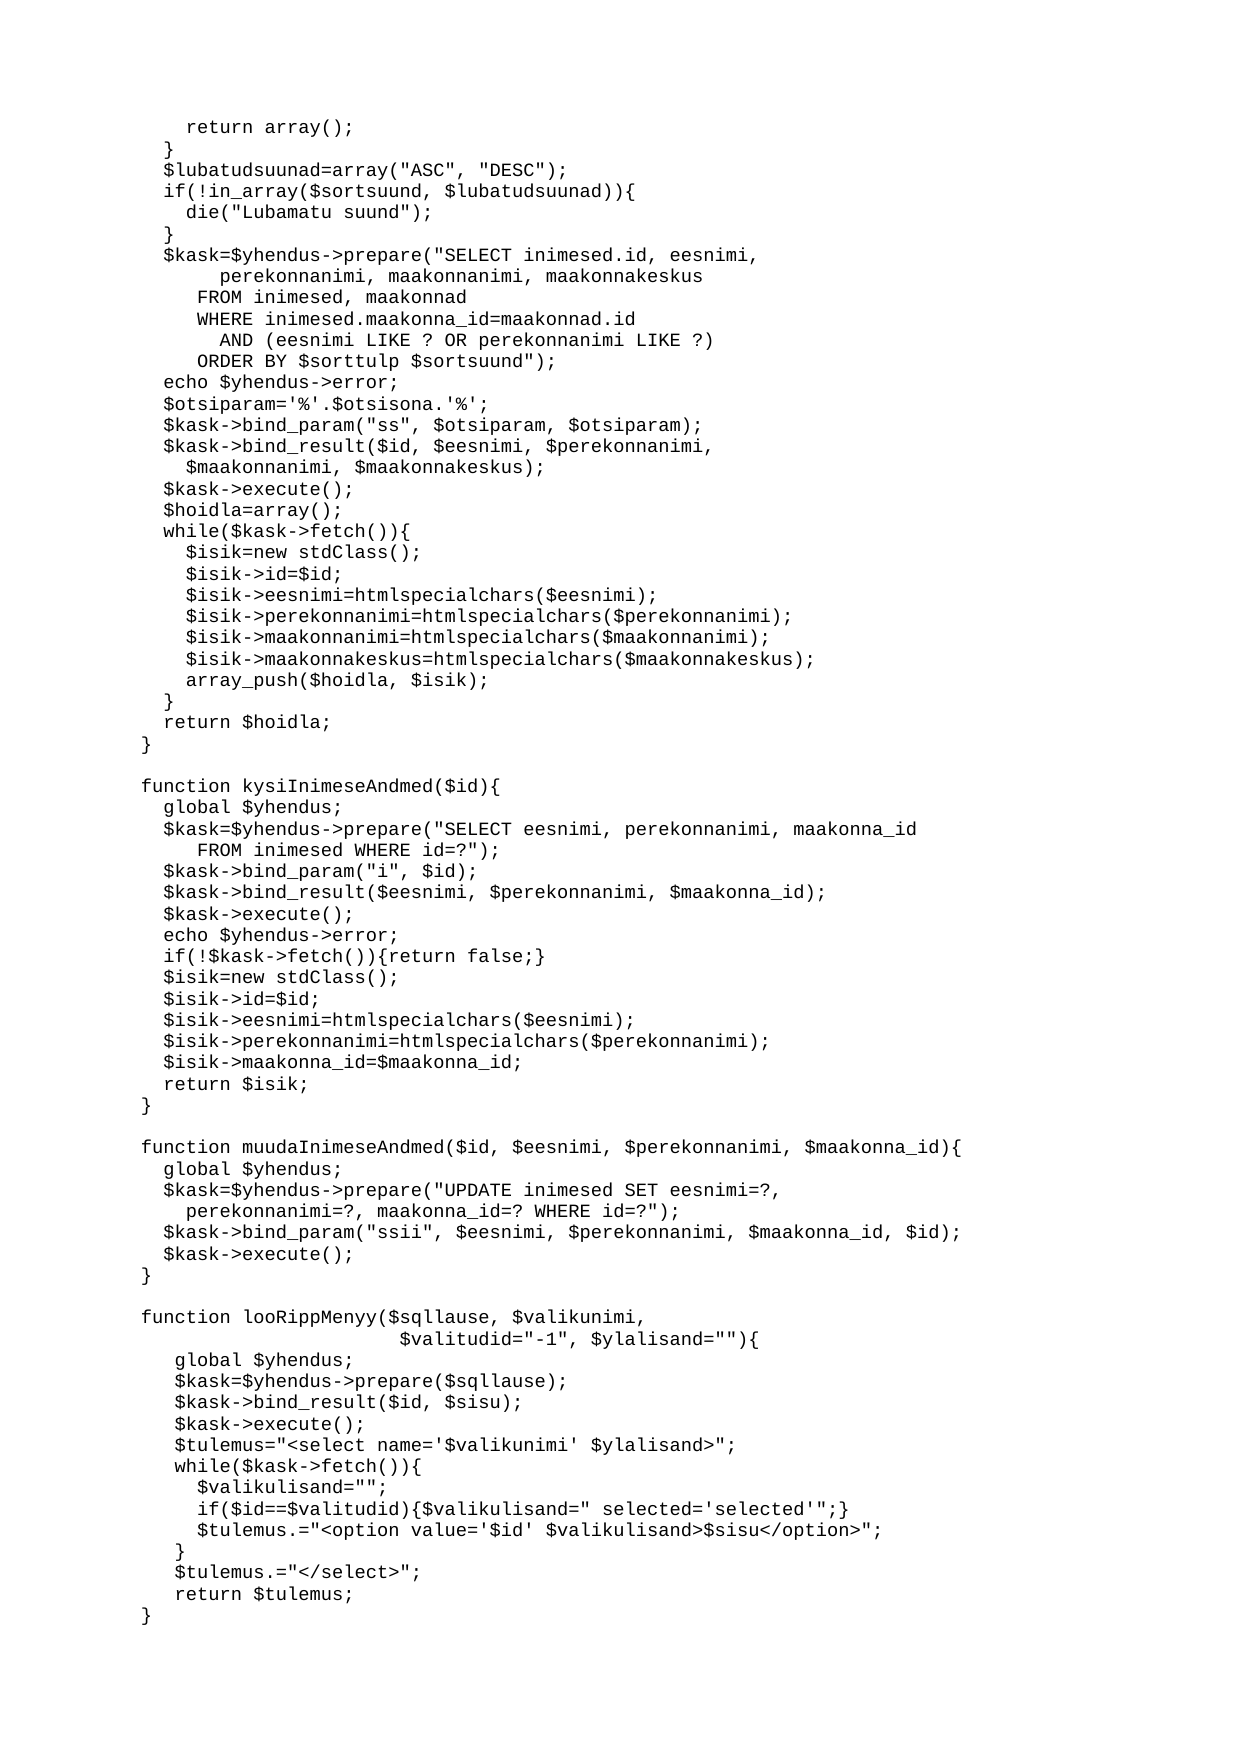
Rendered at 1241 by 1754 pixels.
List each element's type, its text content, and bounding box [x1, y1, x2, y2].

text AND (eesnimi LIKE ? OR perekonnanimi LIKE ?) [118, 331, 1122, 352]
text } [118, 1096, 1122, 1117]
text perekonnanimi, maakonnanimi, maakonnakeskus [118, 267, 1122, 288]
text $isik->id=$id; [118, 989, 1122, 1011]
text $kask->bind_param("i", $id); [118, 862, 1122, 883]
text FROM inimesed, maakonnad [118, 288, 1122, 309]
text $maakonnanimi, $maakonnakeskus); [118, 458, 1122, 479]
text while($kask->fetch()){ [118, 1457, 1122, 1478]
text $kask=$yhendus->prepare("SELECT inimesed.id, eesnimi, [118, 246, 1122, 267]
text $tulemus.="</select>"; [118, 1563, 1122, 1584]
text $valitudid="-1", $ylalisand=""){ [118, 1329, 1122, 1351]
text $kask->execute(); [118, 1244, 1122, 1266]
text array_push($hoidla, $isik); [118, 671, 1122, 692]
text $kask->bind_param("ssii", $eesnimi, $perekonnanimi, $maakonna_id, $id); [118, 1223, 1122, 1244]
text global $yhendus; [118, 798, 1122, 819]
text $tulemus.="<option value='$id' $valikulisand>$sisu</option>"; [118, 1521, 1122, 1542]
text if(!in_array($sortsuund, $lubatudsuunad)){ [118, 182, 1122, 203]
text $isik->id=$id; [118, 564, 1122, 586]
text $kask->execute(); [118, 904, 1122, 926]
text echo $yhendus->error; [118, 373, 1122, 394]
text return array(); [118, 118, 1122, 139]
text $isik=new stdClass(); [118, 968, 1122, 989]
text } [118, 1606, 1122, 1627]
text return $tulemus; [118, 1584, 1122, 1606]
text } [118, 1266, 1122, 1287]
text } [118, 1542, 1122, 1563]
text global $yhendus; [118, 1159, 1122, 1181]
text $isik=new stdClass(); [118, 543, 1122, 564]
text while($kask->fetch()){ [118, 522, 1122, 543]
text if($id==$valitudid){$valikulisand=" selected='selected'";} [118, 1499, 1122, 1521]
text $kask->execute(); [118, 479, 1122, 501]
text function muudaInimeseAndmed($id, $eesnimi, $perekonnanimi, $maakonna_id){ [118, 1138, 1122, 1159]
text $kask->bind_param("ss", $otsiparam, $otsiparam); [118, 416, 1122, 437]
text $tulemus="<select name='$valikunimi' $ylalisand>"; [118, 1436, 1122, 1457]
text $kask->bind_result($id, $sisu); [118, 1393, 1122, 1414]
text $kask->bind_result($eesnimi, $perekonnanimi, $maakonna_id); [118, 883, 1122, 904]
text perekonnanimi=?, maakonna_id=? WHERE id=?"); [118, 1202, 1122, 1223]
text $kask=$yhendus->prepare("SELECT eesnimi, perekonnanimi, maakonna_id [118, 819, 1122, 841]
text $isik->perekonnanimi=htmlspecialchars($perekonnanimi); [118, 607, 1122, 628]
text if(!$kask->fetch()){return false;} [118, 947, 1122, 968]
text $isik->eesnimi=htmlspecialchars($eesnimi); [118, 1011, 1122, 1032]
text } [118, 692, 1122, 713]
text $kask->execute(); [118, 1414, 1122, 1436]
text $kask->bind_result($id, $eesnimi, $perekonnanimi, [118, 437, 1122, 458]
text } [118, 734, 1122, 756]
text $isik->maakonnakeskus=htmlspecialchars($maakonnakeskus); [118, 649, 1122, 671]
text return $hoidla; [118, 713, 1122, 734]
text global $yhendus; [118, 1351, 1122, 1372]
text $kask=$yhendus->prepare("UPDATE inimesed SET eesnimi=?, [118, 1181, 1122, 1202]
text return $isik; [118, 1074, 1122, 1096]
text $isik->eesnimi=htmlspecialchars($eesnimi); [118, 586, 1122, 607]
text FROM inimesed WHERE id=?"); [118, 841, 1122, 862]
text } [118, 224, 1122, 246]
text die("Lubamatu suund"); [118, 203, 1122, 224]
text $hoidla=array(); [118, 501, 1122, 522]
text $isik->maakonnanimi=htmlspecialchars($maakonnanimi); [118, 628, 1122, 649]
text } [118, 139, 1122, 161]
text $isik->perekonnanimi=htmlspecialchars($perekonnanimi); [118, 1032, 1122, 1053]
text $otsiparam='%'.$otsisona.'%'; [118, 394, 1122, 416]
text $valikulisand=""; [118, 1478, 1122, 1499]
text function looRippMenyy($sqllause, $valikunimi, [118, 1308, 1122, 1329]
text $lubatudsuunad=array("ASC", "DESC"); [118, 161, 1122, 182]
text ORDER BY $sorttulp $sortsuund"); [118, 352, 1122, 373]
text echo $yhendus->error; [118, 926, 1122, 947]
text $kask=$yhendus->prepare($sqllause); [118, 1372, 1122, 1393]
text function kysiInimeseAndmed($id){ [118, 777, 1122, 798]
text $isik->maakonna_id=$maakonna_id; [118, 1053, 1122, 1074]
text WHERE inimesed.maakonna_id=maakonnad.id [118, 309, 1122, 331]
